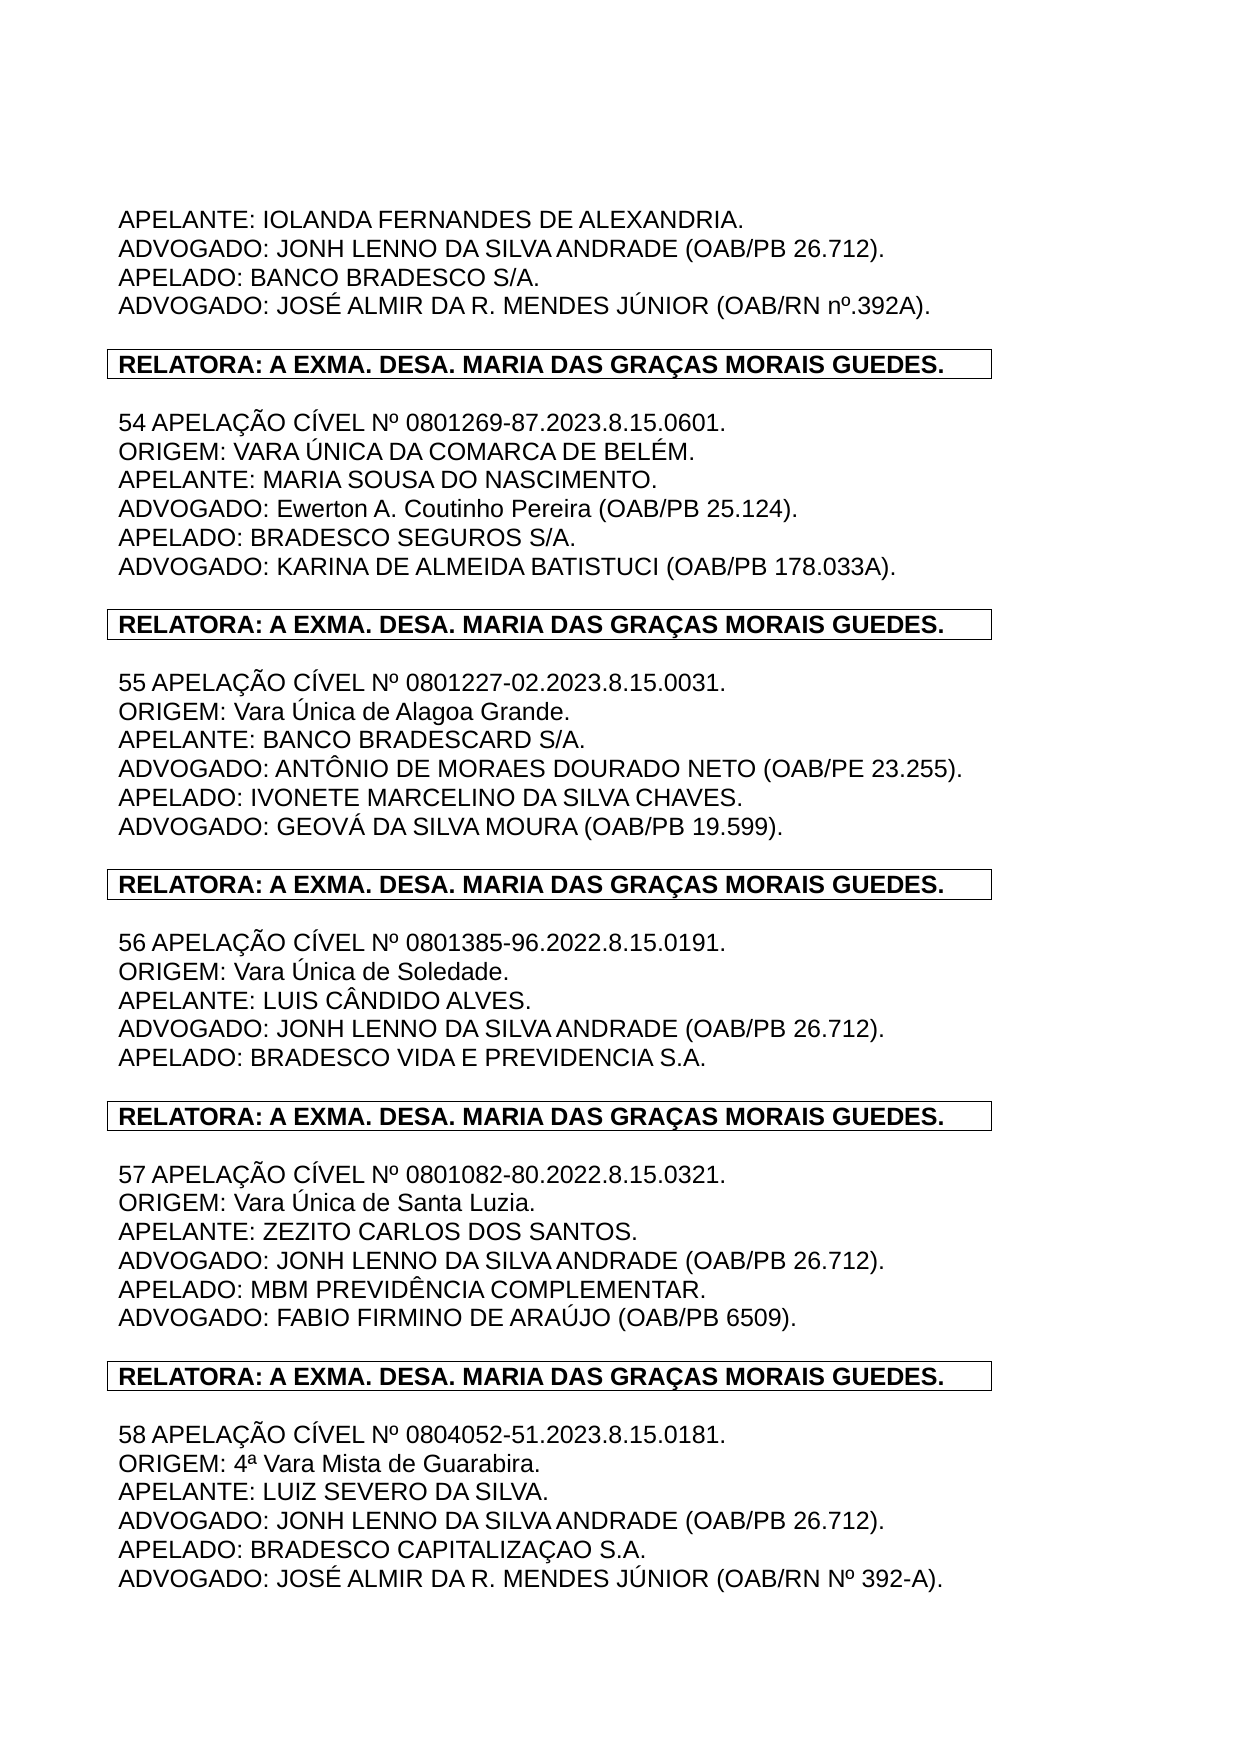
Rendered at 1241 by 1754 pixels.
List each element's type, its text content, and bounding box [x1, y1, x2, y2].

text APELANTE: IOLANDA FERNANDES DE ALEXANDRIA. [118, 205, 1122, 234]
text APELANTE: LUIZ SEVERO DA SILVA. [118, 1477, 1122, 1506]
text ADVOGADO: ANTÔNIO DE MORAES DOURADO NETO (OAB/PE 23.255). [118, 754, 1122, 783]
text ADVOGADO: FABIO FIRMINO DE ARAÚJO (OAB/PB 6509). [118, 1303, 1122, 1332]
text APELADO: BRADESCO SEGUROS S/A. [118, 523, 1122, 552]
text ADVOGADO: KARINA DE ALMEIDA BATISTUCI (OAB/PB 178.033A). [118, 552, 1122, 580]
text APELANTE: LUIS CÂNDIDO ALVES. [118, 986, 1122, 1014]
text ORIGEM: 4ª Vara Mista de Guarabira. [118, 1449, 1122, 1477]
text ADVOGADO: JONH LENNO DA SILVA ANDRADE (OAB/PB 26.712). [118, 1506, 1122, 1535]
text APELADO: IVONETE MARCELINO DA SILVA CHAVES. [118, 783, 1122, 812]
text ADVOGADO: GEOVÁ DA SILVA MOURA (OAB/PB 19.599). [118, 812, 1122, 841]
text APELADO: MBM PREVIDÊNCIA COMPLEMENTAR. [118, 1275, 1122, 1303]
text APELANTE: BANCO BRADESCARD S/A. [118, 726, 1122, 754]
text 57 APELAÇÃO CÍVEL Nº 0801082-80.2022.8.15.0321. [118, 1160, 1122, 1188]
text ORIGEM: Vara Única de Soledade. [118, 957, 1122, 986]
text ADVOGADO: JONH LENNO DA SILVA ANDRADE (OAB/PB 26.712). [118, 234, 1122, 263]
table_header RELATORA: A EXMA. DESA. MARIA DAS GRAÇAS MORAIS GUEDES. [108, 610, 991, 638]
table_header RELATORA: A EXMA. DESA. MARIA DAS GRAÇAS MORAIS GUEDES. [108, 870, 991, 899]
text ORIGEM: Vara Única de Alagoa Grande. [118, 697, 1122, 726]
text APELANTE: MARIA SOUSA DO NASCIMENTO. [118, 465, 1122, 494]
table_header RELATORA: A EXMA. DESA. MARIA DAS GRAÇAS MORAIS GUEDES. [108, 1362, 991, 1390]
text 55 APELAÇÃO CÍVEL Nº 0801227-02.2023.8.15.0031. [118, 668, 1122, 697]
text APELADO: BRADESCO CAPITALIZAÇAO S.A. [118, 1535, 1122, 1564]
text 56 APELAÇÃO CÍVEL Nº 0801385-96.2022.8.15.0191. [118, 928, 1122, 957]
text APELADO: BRADESCO VIDA E PREVIDENCIA S.A. [118, 1043, 1122, 1072]
text ADVOGADO: JOSÉ ALMIR DA R. MENDES JÚNIOR (OAB/RN nº.392A). [118, 291, 1122, 320]
text ADVOGADO: JOSÉ ALMIR DA R. MENDES JÚNIOR (OAB/RN Nº 392-A). [118, 1564, 1122, 1592]
table_header RELATORA: A EXMA. DESA. MARIA DAS GRAÇAS MORAIS GUEDES. [108, 1102, 991, 1130]
text 54 APELAÇÃO CÍVEL Nº 0801269-87.2023.8.15.0601. [118, 408, 1122, 437]
text ADVOGADO: JONH LENNO DA SILVA ANDRADE (OAB/PB 26.712). [118, 1246, 1122, 1275]
text ADVOGADO: JONH LENNO DA SILVA ANDRADE (OAB/PB 26.712). [118, 1014, 1122, 1043]
text APELANTE: ZEZITO CARLOS DOS SANTOS. [118, 1217, 1122, 1246]
text ADVOGADO: Ewerton A. Coutinho Pereira (OAB/PB 25.124). [118, 494, 1122, 523]
text 58 APELAÇÃO CÍVEL Nº 0804052-51.2023.8.15.0181. [118, 1420, 1122, 1449]
text ORIGEM: Vara Única de Santa Luzia. [118, 1188, 1122, 1217]
table_header RELATORA: A EXMA. DESA. MARIA DAS GRAÇAS MORAIS GUEDES. [108, 350, 991, 378]
text APELADO: BANCO BRADESCO S/A. [118, 263, 1122, 291]
text ORIGEM: VARA ÚNICA DA COMARCA DE BELÉM. [118, 437, 1122, 465]
